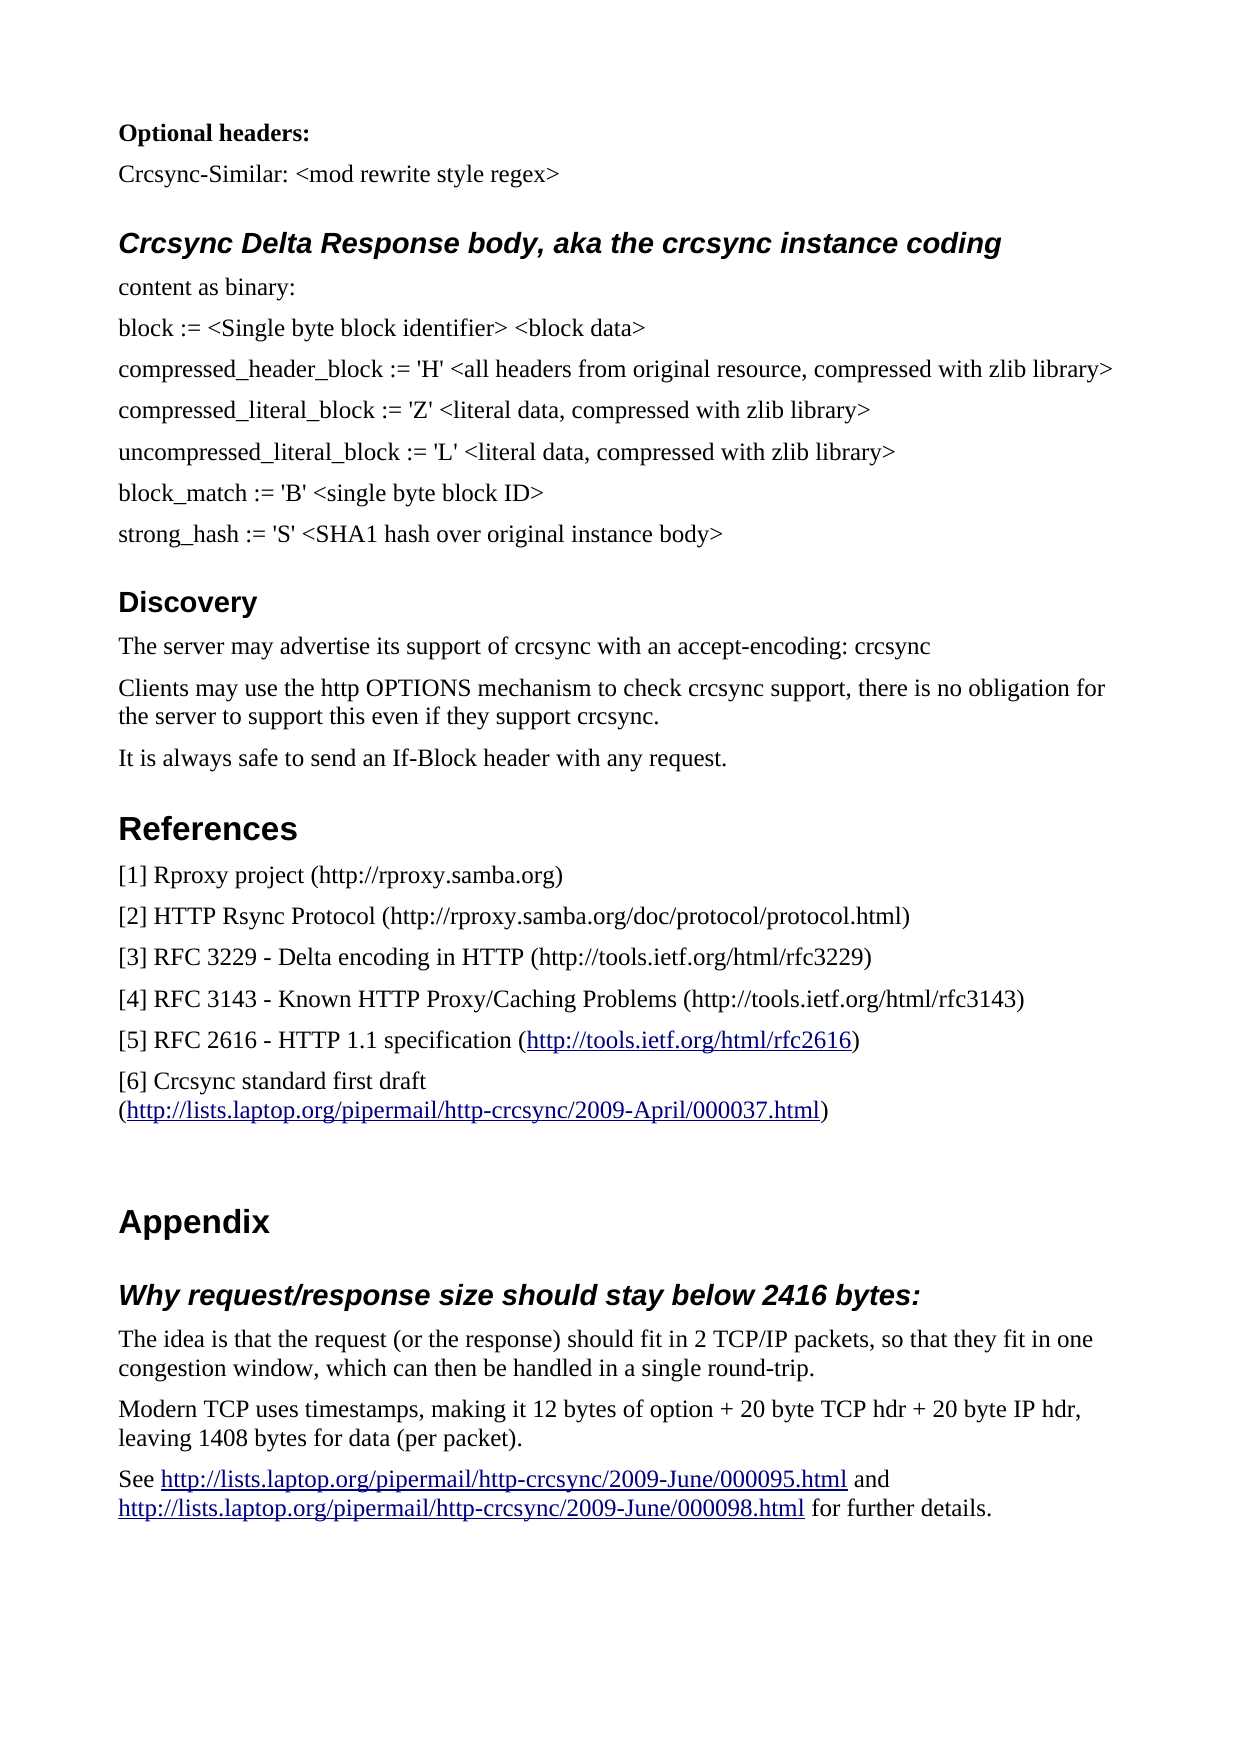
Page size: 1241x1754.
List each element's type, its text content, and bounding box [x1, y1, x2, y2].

subtitle Discovery [118, 585, 1122, 619]
text strong_hash := 'S' <SHA1 hash over original instance body> [118, 519, 1122, 548]
text Clients may use the http OPTIONS mechanism to check crcsync support, there is no obligation for the server to support this even if they support crcsync. [118, 673, 1122, 730]
subtitle References [118, 809, 1122, 847]
text The idea is that the request (or the response) should fit in 2 TCP/IP packets, so that they fit in one congestion window, which can then be handled in a single round-trip. [118, 1324, 1122, 1382]
text block_match := 'B' <single byte block ID> [118, 478, 1122, 507]
text [2] HTTP Rsync Protocol (http://rproxy.samba.org/doc/protocol/protocol.html) [118, 901, 1122, 930]
text See http://lists.laptop.org/pipermail/http-crcsync/2009-June/000095.html and http://lists.laptop.org/pipermail/http-crcsync/2009-June/000098.html for further details. [118, 1464, 1122, 1522]
text content as binary: [118, 272, 1122, 300]
text compressed_header_block := 'H' <all headers from original resource, compressed with zlib library> [118, 354, 1122, 383]
text [3] RFC 3229 - Delta encoding in HTTP (http://tools.ietf.org/html/rfc3229) [118, 942, 1122, 971]
subtitle Appendix [118, 1202, 1122, 1241]
text [6] Crcsync standard first draft (http://lists.laptop.org/pipermail/http-crcsync/2009-April/000037.html) [118, 1066, 1122, 1124]
text uncompressed_literal_block := 'L' <literal data, compressed with zlib library> [118, 437, 1122, 465]
text [4] RFC 3143 - Known HTTP Proxy/Caching Problems (http://tools.ietf.org/html/rfc3143) [118, 984, 1122, 1012]
subtitle Why request/response size should stay below 2416 bytes: [118, 1278, 1122, 1312]
text It is always safe to send an If-Block header with any request. [118, 743, 1122, 771]
text Modern TCP uses timestamps, making it 12 bytes of option + 20 byte TCP hdr + 20 byte IP hdr, leaving 1408 bytes for data (per packet). [118, 1394, 1122, 1452]
subtitle Crcsync Delta Response body, aka the crcsync instance coding [118, 226, 1122, 259]
text [5] RFC 2616 - HTTP 1.1 specification (http://tools.ietf.org/html/rfc2616) [118, 1025, 1122, 1054]
text Crcsync-Similar: <mod rewrite style regex> [118, 159, 1122, 188]
text [1] Rproxy project (http://rproxy.samba.org) [118, 860, 1122, 889]
text block := <Single byte block identifier> <block data> [118, 313, 1122, 342]
text The server may advertise its support of crcsync with an accept-encoding: crcsync [118, 631, 1122, 660]
text Optional headers: [118, 118, 1122, 147]
text compressed_literal_block := 'Z' <literal data, compressed with zlib library> [118, 395, 1122, 424]
